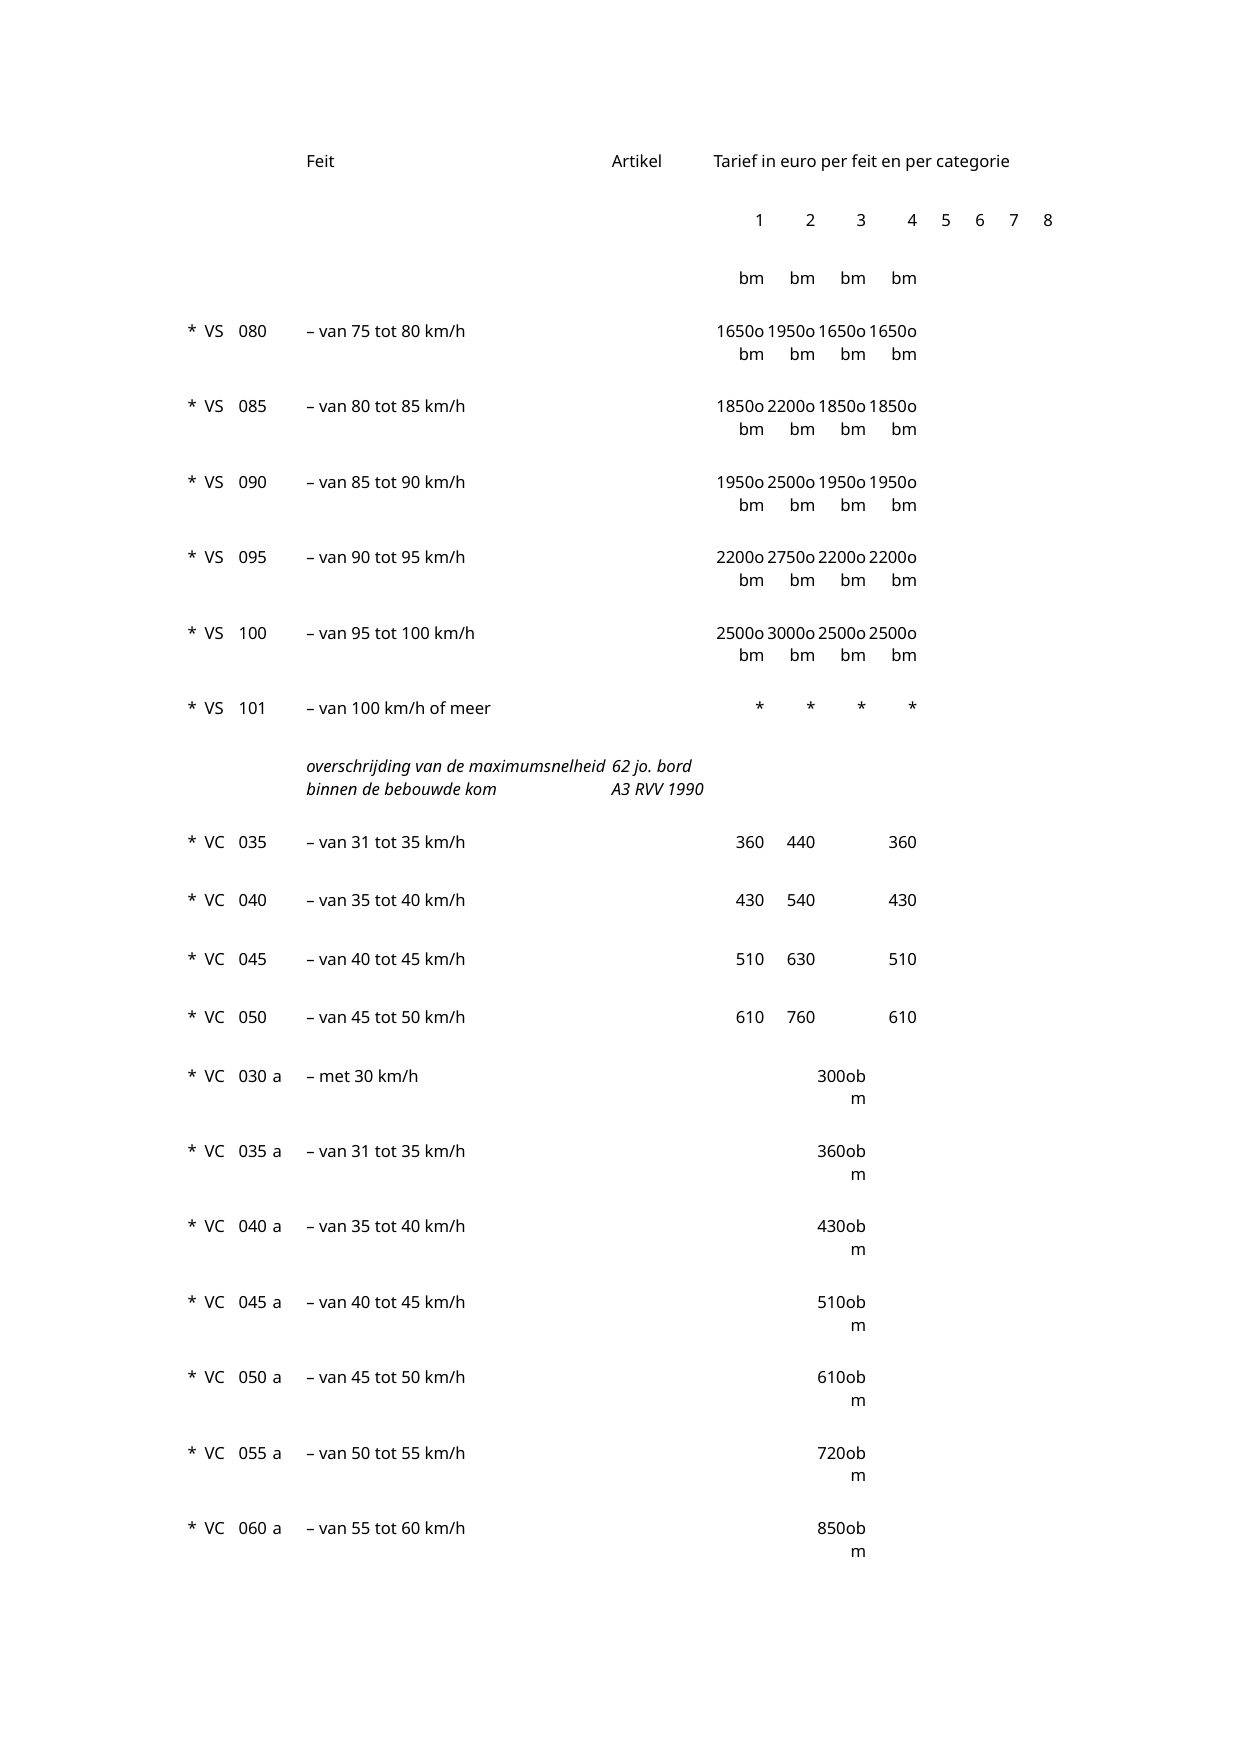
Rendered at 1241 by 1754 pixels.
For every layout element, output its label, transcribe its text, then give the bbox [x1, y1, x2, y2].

table_cell – van 45 tot 50 km/h [306, 1366, 612, 1441]
table_cell [815, 889, 866, 947]
table_cell [1019, 1215, 1053, 1291]
table_cell [1019, 395, 1053, 470]
table_cell 2500obm [764, 470, 815, 546]
table_cell * [188, 470, 204, 546]
table_cell [1019, 267, 1053, 319]
table_cell [951, 831, 985, 889]
table_cell 035 [238, 831, 272, 889]
table_cell – van 50 tot 55 km/h [306, 1441, 612, 1517]
table_cell [917, 755, 951, 831]
table_cell 060 [238, 1517, 272, 1592]
table_cell [612, 1517, 713, 1592]
table_cell * [188, 1006, 204, 1064]
table_cell [1019, 320, 1053, 395]
table_cell [985, 755, 1019, 831]
table_cell [272, 267, 306, 319]
table_cell 1650obm [815, 320, 866, 395]
table_cell [815, 831, 866, 889]
table_cell VS [204, 546, 238, 621]
table_cell 2750obm [764, 546, 815, 621]
table_cell 510obm [815, 1291, 866, 1366]
table_cell * [188, 546, 204, 621]
table_cell * [188, 1215, 204, 1291]
table_cell [1019, 621, 1053, 697]
table_cell [272, 889, 306, 947]
table_cell – van 40 tot 45 km/h [306, 948, 612, 1006]
table_cell 3 [815, 209, 866, 267]
table_cell [985, 1064, 1019, 1140]
table_cell [713, 1291, 764, 1366]
table_cell – van 40 tot 45 km/h [306, 1291, 612, 1366]
table_cell [985, 1006, 1019, 1064]
table_cell – van 95 tot 100 km/h [306, 621, 612, 697]
table_cell 760 [764, 1006, 815, 1064]
table_cell [917, 1517, 951, 1592]
table_cell [764, 1291, 815, 1366]
table_cell [917, 470, 951, 546]
table_cell 100 [238, 621, 272, 697]
table_cell 2200obm [815, 546, 866, 621]
table_cell [951, 470, 985, 546]
table_cell [764, 1064, 815, 1140]
table_cell [612, 889, 713, 947]
table_cell [272, 831, 306, 889]
table_cell [272, 320, 306, 395]
table_cell [985, 267, 1019, 319]
table_cell 850obm [815, 1517, 866, 1592]
table_cell 4 [866, 209, 917, 267]
table_cell 090 [238, 470, 272, 546]
table_cell [985, 889, 1019, 947]
table_header Artikel [612, 150, 713, 208]
table_cell [1019, 1441, 1053, 1517]
table_cell [272, 209, 306, 267]
table_cell [985, 395, 1019, 470]
table_cell [764, 1517, 815, 1592]
table_cell [917, 1366, 951, 1441]
table_cell [815, 755, 866, 831]
table_cell * [188, 1064, 204, 1140]
table_cell [612, 546, 713, 621]
table_cell [272, 1006, 306, 1064]
table_cell * [188, 1366, 204, 1441]
table_cell [985, 1215, 1019, 1291]
table_header Feit [306, 150, 612, 208]
table_cell [272, 546, 306, 621]
table_cell 2200obm [764, 395, 815, 470]
table_cell [713, 1140, 764, 1215]
table_cell – van 80 tot 85 km/h [306, 395, 612, 470]
table_cell [272, 470, 306, 546]
table_cell a [272, 1064, 306, 1140]
table_cell [764, 1441, 815, 1517]
table_cell [1019, 948, 1053, 1006]
table_cell * [815, 697, 866, 755]
table_cell [951, 889, 985, 947]
table_cell VC [204, 1140, 238, 1215]
table_cell 050 [238, 1006, 272, 1064]
table_cell bm [764, 267, 815, 319]
table_cell [951, 1517, 985, 1592]
table_cell [612, 621, 713, 697]
table_cell * [188, 1441, 204, 1517]
table_header [238, 150, 272, 208]
table_cell VC [204, 1366, 238, 1441]
table_cell * [713, 697, 764, 755]
table_cell 360 [866, 831, 917, 889]
table_cell 040 [238, 1215, 272, 1291]
table_cell [713, 1064, 764, 1140]
table_cell [866, 1366, 917, 1441]
table_cell [951, 1064, 985, 1140]
table_cell – van 31 tot 35 km/h [306, 1140, 612, 1215]
table_cell [612, 1215, 713, 1291]
table_cell bm [713, 267, 764, 319]
table_cell [713, 755, 764, 831]
table_cell [951, 1291, 985, 1366]
table_cell – van 31 tot 35 km/h [306, 831, 612, 889]
table_cell [1019, 1291, 1053, 1366]
table_cell [866, 1517, 917, 1592]
table_cell [612, 1441, 713, 1517]
table_cell [917, 697, 951, 755]
table_header [204, 150, 238, 208]
table_cell – met 30 km/h [306, 1064, 612, 1140]
table_cell 030 [238, 1064, 272, 1140]
table_cell [951, 1366, 985, 1441]
table_cell VC [204, 889, 238, 947]
table_cell [866, 1215, 917, 1291]
table_cell 1850obm [815, 395, 866, 470]
table_cell [917, 889, 951, 947]
table_cell [612, 831, 713, 889]
table_cell [951, 1441, 985, 1517]
table_cell [1019, 831, 1053, 889]
table_cell [917, 1441, 951, 1517]
table_cell 2200obm [713, 546, 764, 621]
table_cell [917, 1291, 951, 1366]
table_cell 430 [866, 889, 917, 947]
table_cell [917, 267, 951, 319]
table_cell [764, 1215, 815, 1291]
table_cell bm [866, 267, 917, 319]
table_cell * [188, 831, 204, 889]
table_cell [1019, 1064, 1053, 1140]
table_cell [951, 1006, 985, 1064]
table_cell 085 [238, 395, 272, 470]
table_cell [866, 1064, 917, 1140]
table_cell [1019, 1517, 1053, 1592]
table_cell 2 [764, 209, 815, 267]
table_cell – van 100 km/h of meer [306, 697, 612, 755]
table_cell [204, 209, 238, 267]
table_cell [272, 621, 306, 697]
table_cell * [188, 1517, 204, 1592]
table_cell [951, 697, 985, 755]
table_cell 1850obm [713, 395, 764, 470]
table_cell a [272, 1517, 306, 1592]
table_cell [815, 948, 866, 1006]
table_cell VC [204, 1291, 238, 1366]
table_cell [951, 1140, 985, 1215]
table_cell [764, 755, 815, 831]
table_cell 8 [1019, 209, 1053, 267]
table_cell [866, 1291, 917, 1366]
table_cell a [272, 1291, 306, 1366]
table_cell [985, 546, 1019, 621]
table_cell – van 90 tot 95 km/h [306, 546, 612, 621]
table_cell [612, 267, 713, 319]
table_cell [951, 621, 985, 697]
table_cell * [188, 1291, 204, 1366]
table_cell [917, 320, 951, 395]
table_cell [985, 470, 1019, 546]
table_cell 440 [764, 831, 815, 889]
table_cell 1650obm [713, 320, 764, 395]
table_cell [951, 546, 985, 621]
table_cell [764, 1140, 815, 1215]
table_cell [985, 697, 1019, 755]
table_cell [951, 320, 985, 395]
table_cell [612, 948, 713, 1006]
table_cell [917, 948, 951, 1006]
table_cell 050 [238, 1366, 272, 1441]
table_cell – van 85 tot 90 km/h [306, 470, 612, 546]
table_cell VC [204, 1064, 238, 1140]
table_cell VC [204, 948, 238, 1006]
table_cell * [188, 1140, 204, 1215]
table_cell [917, 1215, 951, 1291]
table_cell 040 [238, 889, 272, 947]
table_cell [612, 1291, 713, 1366]
table_cell [713, 1517, 764, 1592]
table_cell [238, 209, 272, 267]
table_cell [272, 755, 306, 831]
table_cell 720obm [815, 1441, 866, 1517]
table_cell 2500obm [866, 621, 917, 697]
table_cell 300obm [815, 1064, 866, 1140]
table_cell [866, 1441, 917, 1517]
table_cell [612, 1006, 713, 1064]
table_cell 7 [985, 209, 1019, 267]
table_cell 045 [238, 948, 272, 1006]
table_cell 045 [238, 1291, 272, 1366]
table_cell [917, 1140, 951, 1215]
table_cell [612, 470, 713, 546]
table_cell – van 75 tot 80 km/h [306, 320, 612, 395]
table_cell 430obm [815, 1215, 866, 1291]
table_cell [985, 1366, 1019, 1441]
table_header [272, 150, 306, 208]
table_cell * [188, 697, 204, 755]
table_cell [951, 395, 985, 470]
table_cell [1019, 1140, 1053, 1215]
table_cell 610 [713, 1006, 764, 1064]
table_cell 540 [764, 889, 815, 947]
table_cell [951, 267, 985, 319]
table_cell [1019, 697, 1053, 755]
table_cell [306, 209, 612, 267]
table_cell a [272, 1140, 306, 1215]
table_cell 510 [713, 948, 764, 1006]
table_cell [1019, 889, 1053, 947]
table_cell – van 35 tot 40 km/h [306, 889, 612, 947]
table_cell [815, 1006, 866, 1064]
table_cell [612, 320, 713, 395]
table_cell 430 [713, 889, 764, 947]
table_cell – van 35 tot 40 km/h [306, 1215, 612, 1291]
table_cell [917, 621, 951, 697]
table_cell [238, 755, 272, 831]
table_cell 1950obm [764, 320, 815, 395]
table_cell * [866, 697, 917, 755]
table_cell [951, 948, 985, 1006]
table_cell * [188, 889, 204, 947]
table_cell [985, 320, 1019, 395]
table_cell 1950obm [866, 470, 917, 546]
table_cell 610 [866, 1006, 917, 1064]
table_cell * [188, 395, 204, 470]
table_cell a [272, 1215, 306, 1291]
table_cell 510 [866, 948, 917, 1006]
table_cell [985, 621, 1019, 697]
table_cell – van 45 tot 50 km/h [306, 1006, 612, 1064]
table_cell [188, 209, 204, 267]
table_cell [985, 1140, 1019, 1215]
table_cell VC [204, 1517, 238, 1592]
table_cell VC [204, 1441, 238, 1517]
table_cell [612, 395, 713, 470]
table_cell [866, 1140, 917, 1215]
table_cell – van 55 tot 60 km/h [306, 1517, 612, 1592]
table_cell [713, 1215, 764, 1291]
table_cell 610obm [815, 1366, 866, 1441]
table_cell 5 [917, 209, 951, 267]
table_cell 360obm [815, 1140, 866, 1215]
table_cell 095 [238, 546, 272, 621]
table_cell [985, 948, 1019, 1006]
table_cell [985, 1517, 1019, 1592]
table_cell 62 jo. bord A3 RVV 1990 [612, 755, 713, 831]
table_cell [272, 948, 306, 1006]
table_cell [188, 755, 204, 831]
table_cell [985, 831, 1019, 889]
table_header Tarief in euro per feit en per categorie [713, 150, 1053, 208]
table_cell 1950obm [713, 470, 764, 546]
table_cell [764, 1366, 815, 1441]
table_cell 1950obm [815, 470, 866, 546]
table_cell [204, 755, 238, 831]
table_cell [272, 395, 306, 470]
table_cell 2500obm [713, 621, 764, 697]
table_cell [917, 831, 951, 889]
table_cell VC [204, 1215, 238, 1291]
table_cell VC [204, 1006, 238, 1064]
table_cell [238, 267, 272, 319]
table_header [188, 150, 204, 208]
table_cell [951, 755, 985, 831]
table_cell 630 [764, 948, 815, 1006]
table_cell [612, 697, 713, 755]
table_cell [713, 1441, 764, 1517]
table_cell [951, 1215, 985, 1291]
table_cell [1019, 755, 1053, 831]
table_cell [612, 209, 713, 267]
table_cell VS [204, 470, 238, 546]
table_cell [204, 267, 238, 319]
table_cell VS [204, 395, 238, 470]
table_cell [612, 1366, 713, 1441]
table_cell [917, 1064, 951, 1140]
table_cell [1019, 546, 1053, 621]
table_cell * [188, 621, 204, 697]
table_cell 1 [713, 209, 764, 267]
table_cell 2200obm [866, 546, 917, 621]
table_cell 360 [713, 831, 764, 889]
table_cell [917, 546, 951, 621]
table_cell VS [204, 697, 238, 755]
table_cell VS [204, 621, 238, 697]
table_cell [713, 1366, 764, 1441]
table_cell [917, 395, 951, 470]
table_cell 2500obm [815, 621, 866, 697]
table_cell VS [204, 320, 238, 395]
table_cell [306, 267, 612, 319]
table_cell [917, 1006, 951, 1064]
table_cell 055 [238, 1441, 272, 1517]
table_cell VC [204, 831, 238, 889]
table_cell 080 [238, 320, 272, 395]
table_cell 6 [951, 209, 985, 267]
table_cell [985, 1441, 1019, 1517]
table_cell 1650obm [866, 320, 917, 395]
table_cell * [188, 320, 204, 395]
table_cell [272, 697, 306, 755]
table_cell a [272, 1366, 306, 1441]
table_cell * [764, 697, 815, 755]
table_cell 101 [238, 697, 272, 755]
table_cell 3000obm [764, 621, 815, 697]
table_cell * [188, 948, 204, 1006]
table_cell [1019, 1006, 1053, 1064]
table_cell [188, 267, 204, 319]
table_cell overschrijding van de maximumsnelheid binnen de bebouwde kom [306, 755, 612, 831]
table_cell [866, 755, 917, 831]
table_cell a [272, 1441, 306, 1517]
table_cell 1850obm [866, 395, 917, 470]
table_cell [612, 1064, 713, 1140]
table_cell [1019, 470, 1053, 546]
table_cell [612, 1140, 713, 1215]
table_cell [1019, 1366, 1053, 1441]
table_cell bm [815, 267, 866, 319]
table_cell 035 [238, 1140, 272, 1215]
table_cell [985, 1291, 1019, 1366]
